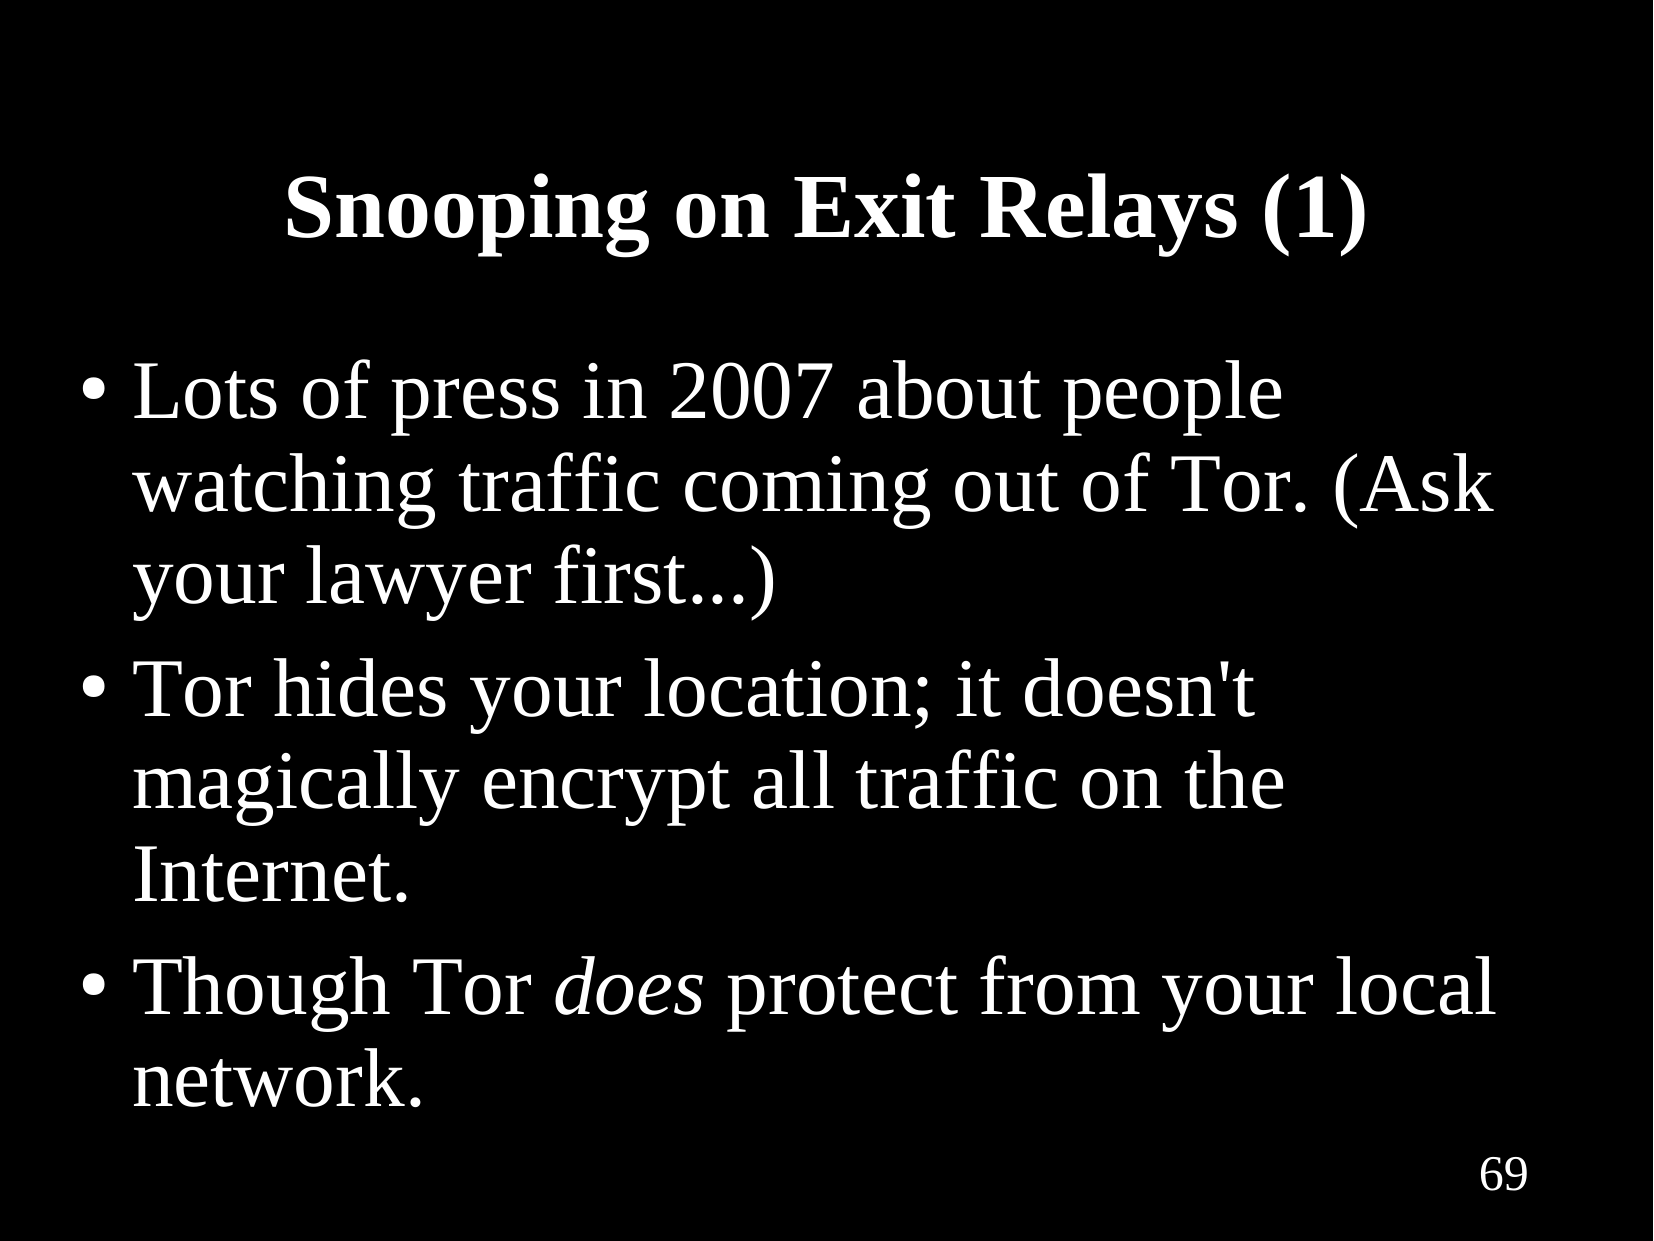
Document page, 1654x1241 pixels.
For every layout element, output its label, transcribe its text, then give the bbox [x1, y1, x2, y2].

title Snooping on Exit Relays (1) [121, 102, 1534, 311]
list Lots of press in 2007 about people watching traffic coming out of Tor. (Ask your lawyer first...) Tor hides your location; it doesn't magically encrypt all traffic on the Internet. Though Tor does protect from your local network. [61, 344, 1575, 1127]
